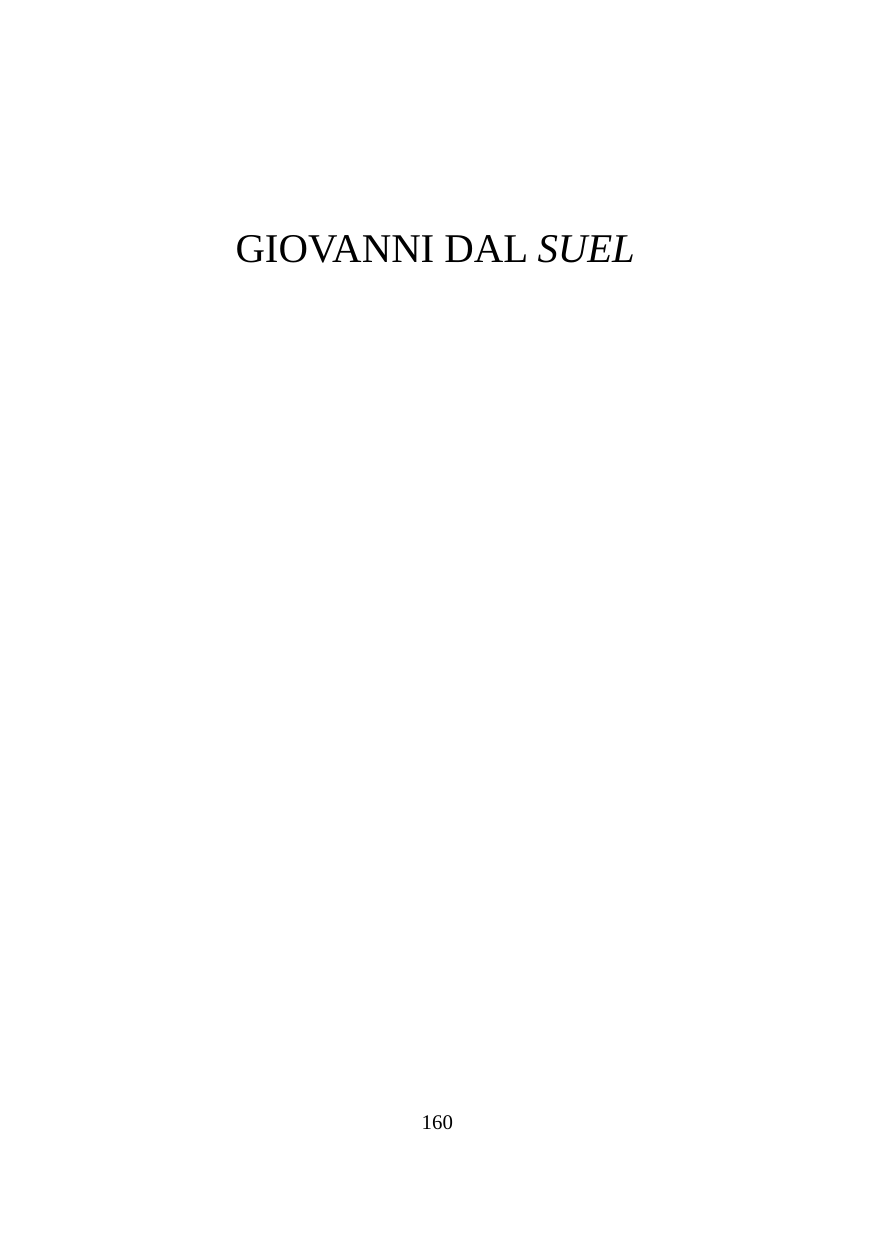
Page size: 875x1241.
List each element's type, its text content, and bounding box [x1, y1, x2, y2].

subtitle GIOVANNI DAL SUEL [106, 224, 768, 271]
